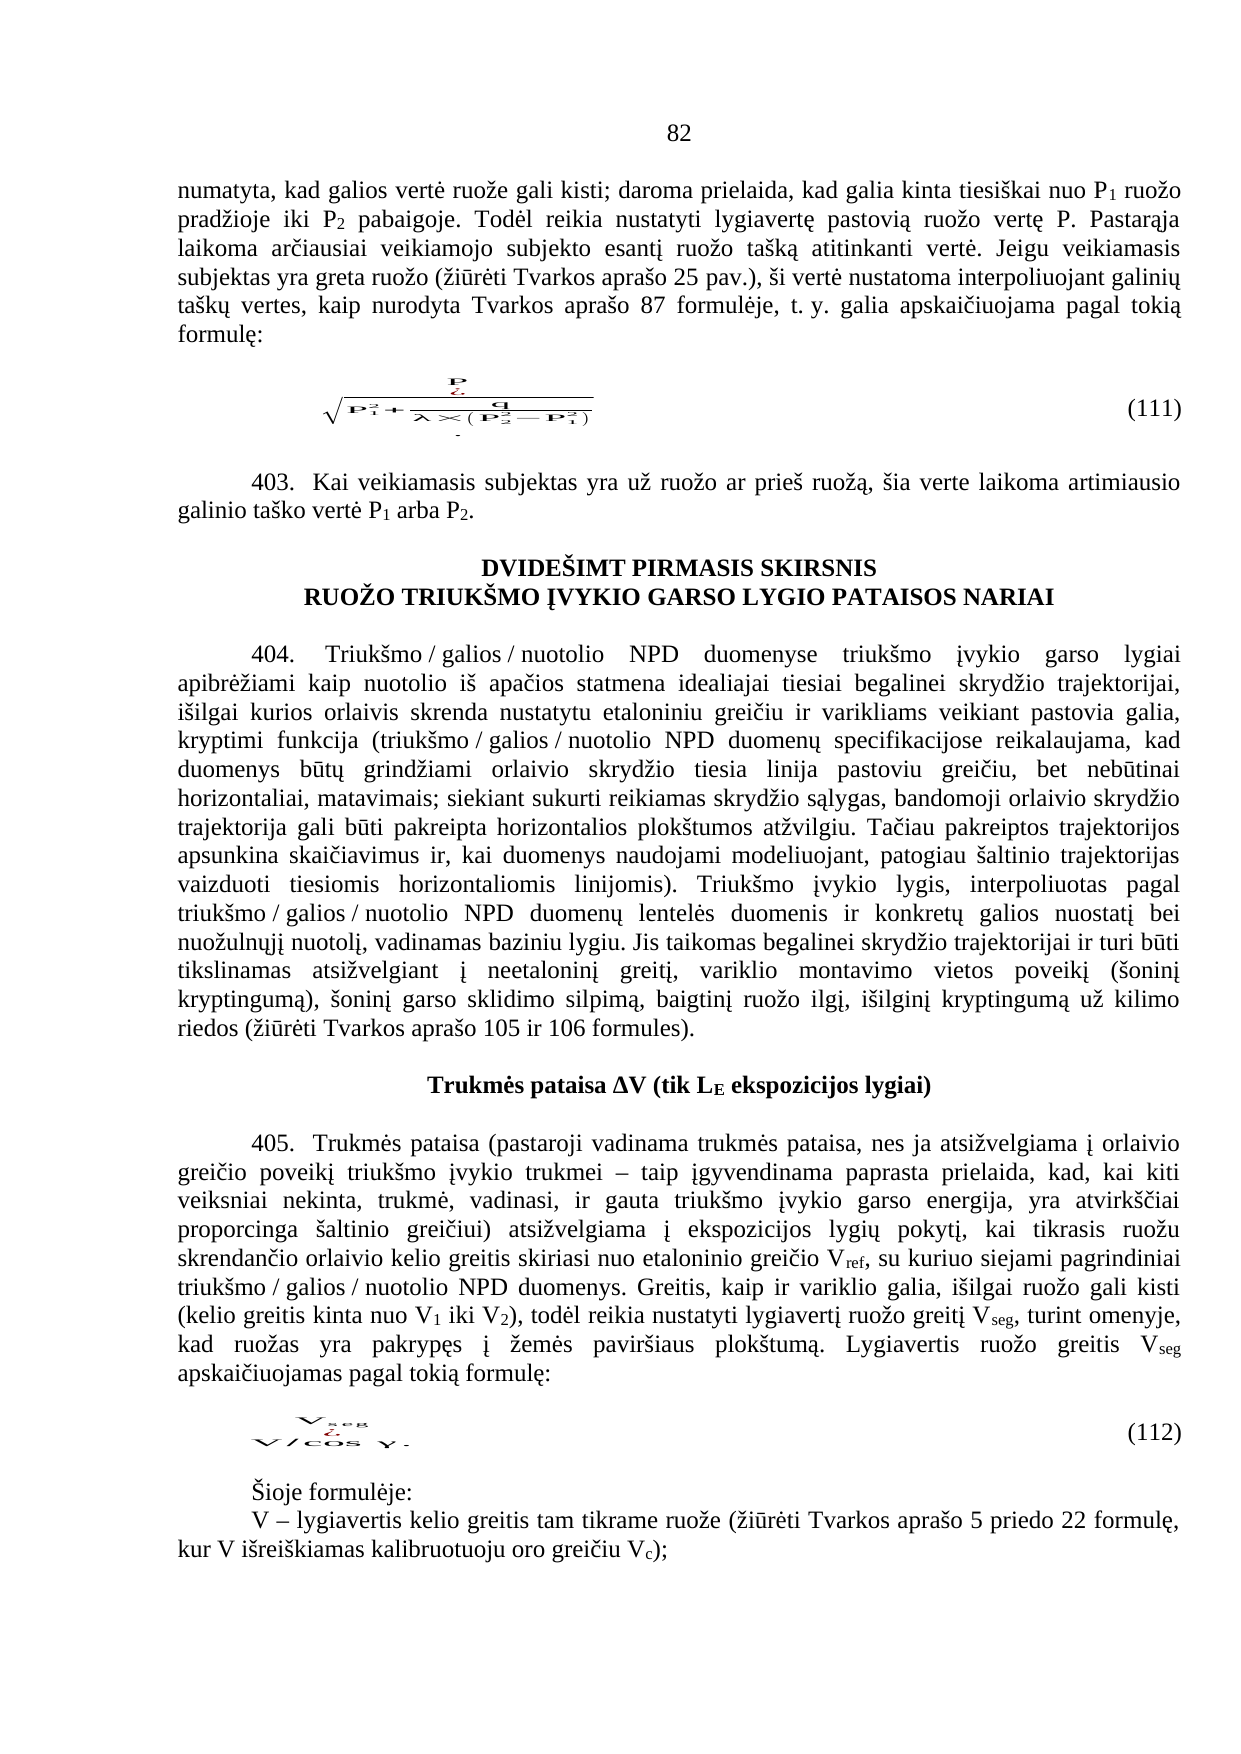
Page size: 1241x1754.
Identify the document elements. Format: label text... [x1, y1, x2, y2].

text 404. Triukšmo / galios / nuotolio NPD duomenyse triukšmo įvykio garso lygiai apibrėžiami kaip nuotolio iš apačios statmena idealiajai tiesiai begalinei skrydžio trajektorijai, išilgai kurios orlaivis skrenda nustatytu etaloniniu greičiu ir varikliams veikiant pastovia galia, kryptimi funkcija (triukšmo / galios / nuotolio NPD duomenų specifikacijose reikalaujama, kad duomenys būtų grindžiami orlaivio skrydžio tiesia linija pastoviu greičiu, bet nebūtinai horizontaliai, matavimais; siekiant sukurti reikiamas skrydžio sąlygas, bandomoji orlaivio skrydžio trajektorija gali būti pakreipta horizontalios plokštumos atžvilgiu. Tačiau pakreiptos trajektorijos apsunkina skaičiavimus ir, kai duomenys naudojami modeliuojant, patogiau šaltinio trajektorijas vaizduoti tiesiomis horizontaliomis linijomis). Triukšmo įvykio lygis, interpoliuotas pagal triukšmo / galios / nuotolio NPD duomenų lentelės duomenis ir konkretų galios nuostatį bei nuožulnųjį nuotolį, vadinamas baziniu lygiu. Jis taikomas begalinei skrydžio trajektorijai ir turi būti tikslinamas atsižvelgiant į neetaloninį greitį, variklio montavimo vietos poveikį (šoninį kryptingumą), šoninį garso sklidimo silpimą, baigtinį ruožo ilgį, išilginį kryptingumą už kilimo riedos (žiūrėti Tvarkos aprašo 105 ir 106 formules). [177, 639, 1181, 1042]
table_header ( [1128, 377, 1136, 438]
table_header [177, 1415, 1127, 1448]
table_header 112 [1136, 1415, 1173, 1448]
text V – lygiavertis kelio greitis tam tikrame ruože (žiūrėti Tvarkos aprašo 5 priedo 22 formulę, kur V išreiškiamas kalibruotuoju oro greičiu Vc); [177, 1506, 1181, 1563]
table_header ) [1173, 1415, 1186, 1448]
table_header 111 [1136, 377, 1173, 438]
table_header ) [1173, 377, 1186, 438]
text RUOŽO TRIUKŠMO ĮVYKIO GARSO LYGIO PATAISOS NARIAI [177, 582, 1181, 610]
table_header [177, 377, 1127, 438]
text 403. Kai veikiamasis subjektas yra už ruožo ar prieš ruožą, šia verte laikoma artimiausio galinio taško vertė P1 arba P2. [177, 467, 1181, 524]
table_header ( [1128, 1415, 1136, 1448]
text Trukmės pataisa ΔV (tik LE ekspozicijos lygiai) [177, 1070, 1181, 1099]
text 405. Trukmės pataisa (pastaroji vadinama trukmės pataisa, nes ja atsižvelgiama į orlaivio greičio poveikį triukšmo įvykio trukmei – taip įgyvendinama paprasta prielaida, kad, kai kiti veiksniai nekinta, trukmė, vadinasi, ir gauta triukšmo įvykio garso energija, yra atvirkščiai proporcinga šaltinio greičiui) atsižvelgiama į ekspozicijos lygių pokytį, kai tikrasis ruožu skrendančio orlaivio kelio greitis skiriasi nuo etaloninio greičio Vref, su kuriuo siejami pagrindiniai triukšmo / galios / nuotolio NPD duomenys. Greitis, kaip ir variklio galia, išilgai ruožo gali kisti (kelio greitis kinta nuo V1 iki V2), todėl reikia nustatyti lygiavertį ruožo greitį Vseg, turint omenyje, kad ruožas yra pakrypęs į žemės paviršiaus plokštumą. Lygiavertis ruožo greitis Vseg apskaičiuojamas pagal tokią formulę: [177, 1128, 1181, 1387]
text DVIDEŠIMT PIRMASIS SKIRSNIS [177, 553, 1181, 582]
text Šioje formulėje: [177, 1477, 1181, 1506]
text numatyta, kad galios vertė ruože gali kisti; daroma prielaida, kad galia kinta tiesiškai nuo P1 ruožo pradžioje iki P2 pabaigoje. Todėl reikia nustatyti lygiavertę pastovią ruožo vertę P. Pastarąja laikoma arčiausiai veikiamojo subjekto esantį ruožo tašką atitinkanti vertė. Jeigu veikiamasis subjektas yra greta ruožo (žiūrėti Tvarkos aprašo 25 pav.), ši vertė nustatoma interpoliuojant galinių taškų vertes, kaip nurodyta Tvarkos aprašo 87 formulėje, t. y. galia apskaičiuojama pagal tokią formulę: [177, 176, 1181, 348]
